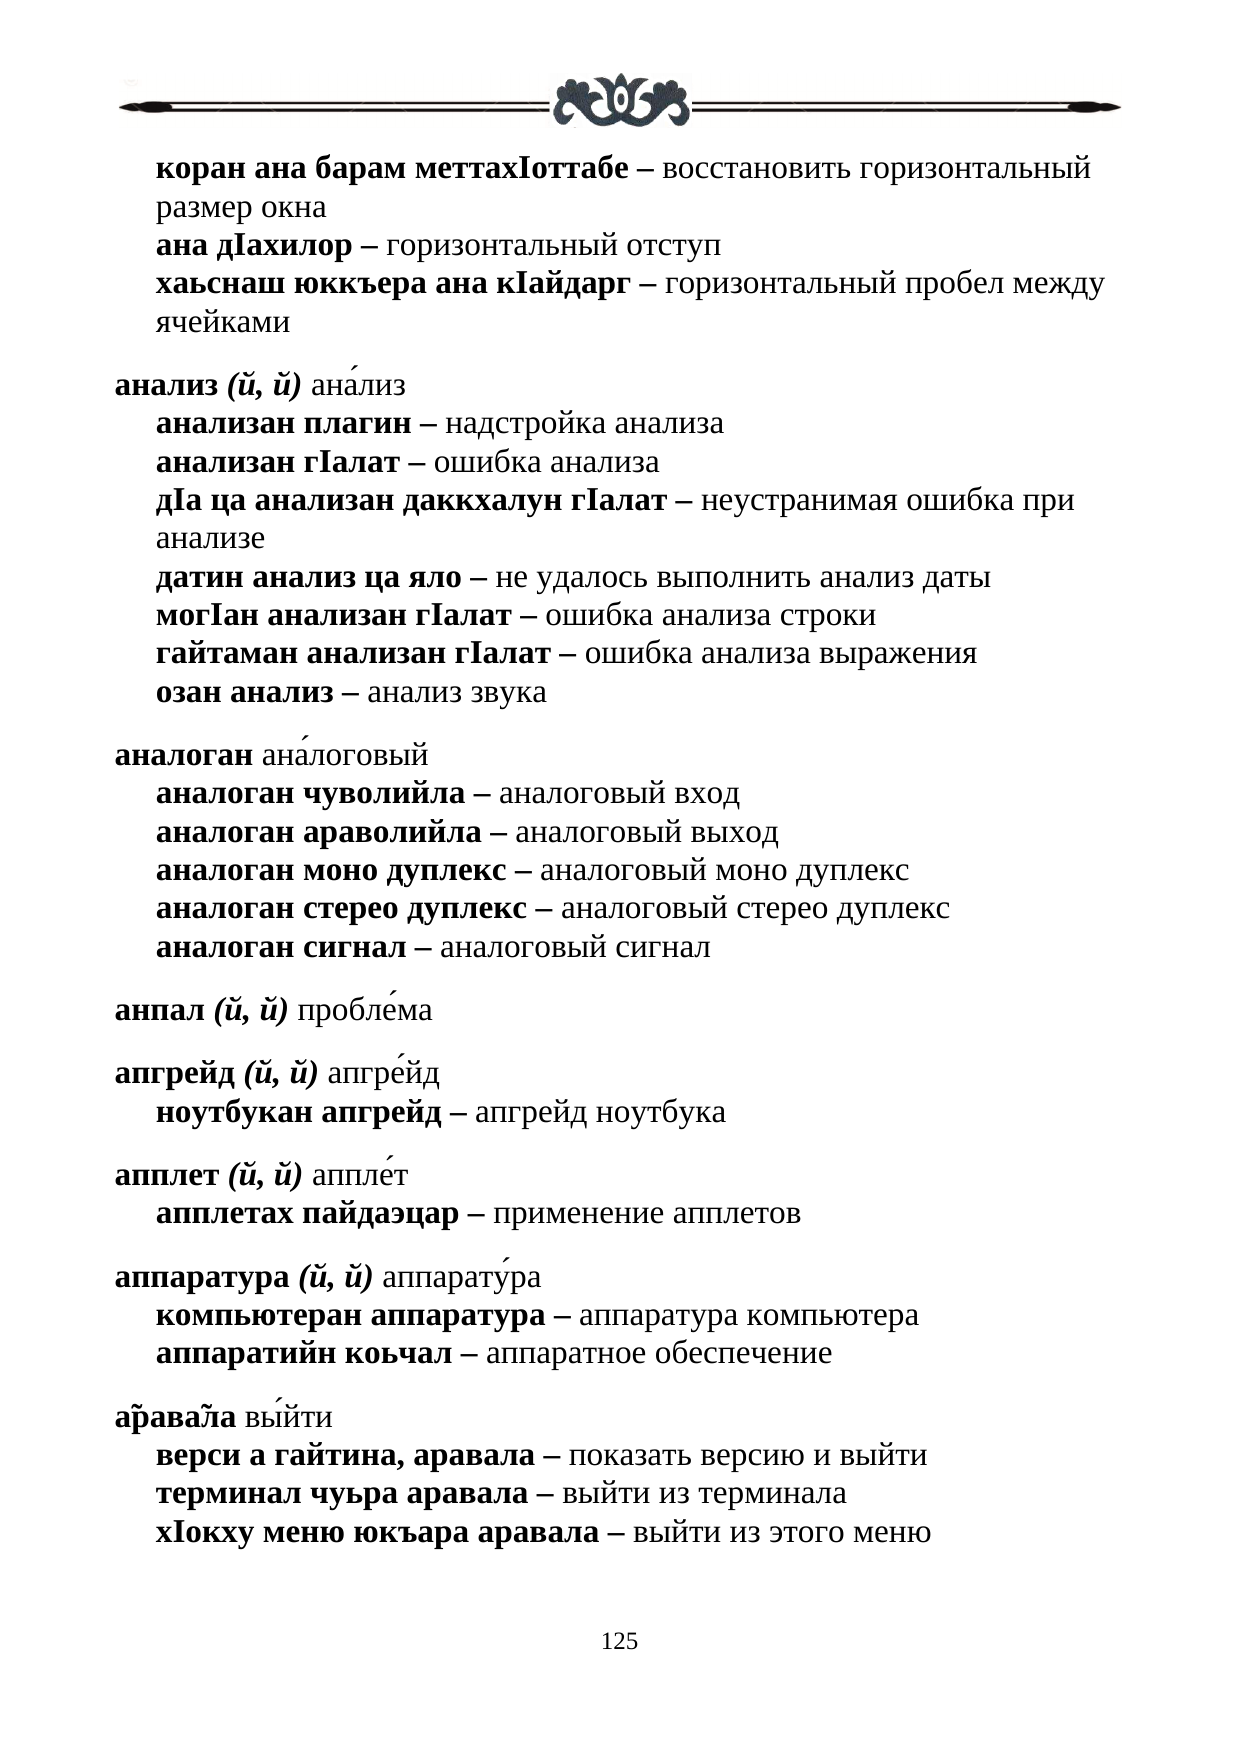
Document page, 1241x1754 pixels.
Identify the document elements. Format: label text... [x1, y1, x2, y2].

text а̃рава̃ла вы́йти верси а гайтина, аравала – показать версию и выйти терминал чуьра аравала – выйти из терминала хIокху меню юкъара аравала – выйти из этого меню [114, 1396, 1122, 1549]
text коран ана барам меттахIоттабе – восстановить горизонтальный размер окна ана дIахилор – горизонтальный отступ хаьснаш юккъера ана кIайдарг – горизонтальный пробел между ячейками [114, 148, 1122, 339]
text аппаратура (й, й) аппарату́ра компьютеран аппаратура – аппаратура компьютера аппаратийн коьчал – аппаратное обеспечение [114, 1256, 1122, 1371]
text анализ (й, й) ана́лиз анализан плагин – надстройка анализа анализан гIалат – ошибка анализа дIа ца анализан даккхалун гIалат – неустранимая ошибка при анализе датин анализ ца яло – не удалось выполнить анализ даты могIан анализан гIалат – ошибка анализа строки гайтаман анализан гIалат – ошибка анализа выражения озан анализ – анализ звука [114, 364, 1122, 709]
text аналоган ана́логовый аналоган чуволийла – аналоговый вход аналоган араволийла – аналоговый выход аналоган моно дуплекс – аналоговый моно дуплекс аналоган стерео дуплекс – аналоговый стерео дуплекс аналоган сигнал – аналоговый сигнал [114, 734, 1122, 964]
text апгрейд (й, й) апгре́йд ноутбукан апгрейд – апгрейд ноутбука [114, 1053, 1122, 1129]
text анпал (й, й) пробле́ма [114, 989, 1122, 1028]
text апплет (й, й) аппле́т апплетах пайдаэцар – применение апплетов [114, 1154, 1122, 1231]
